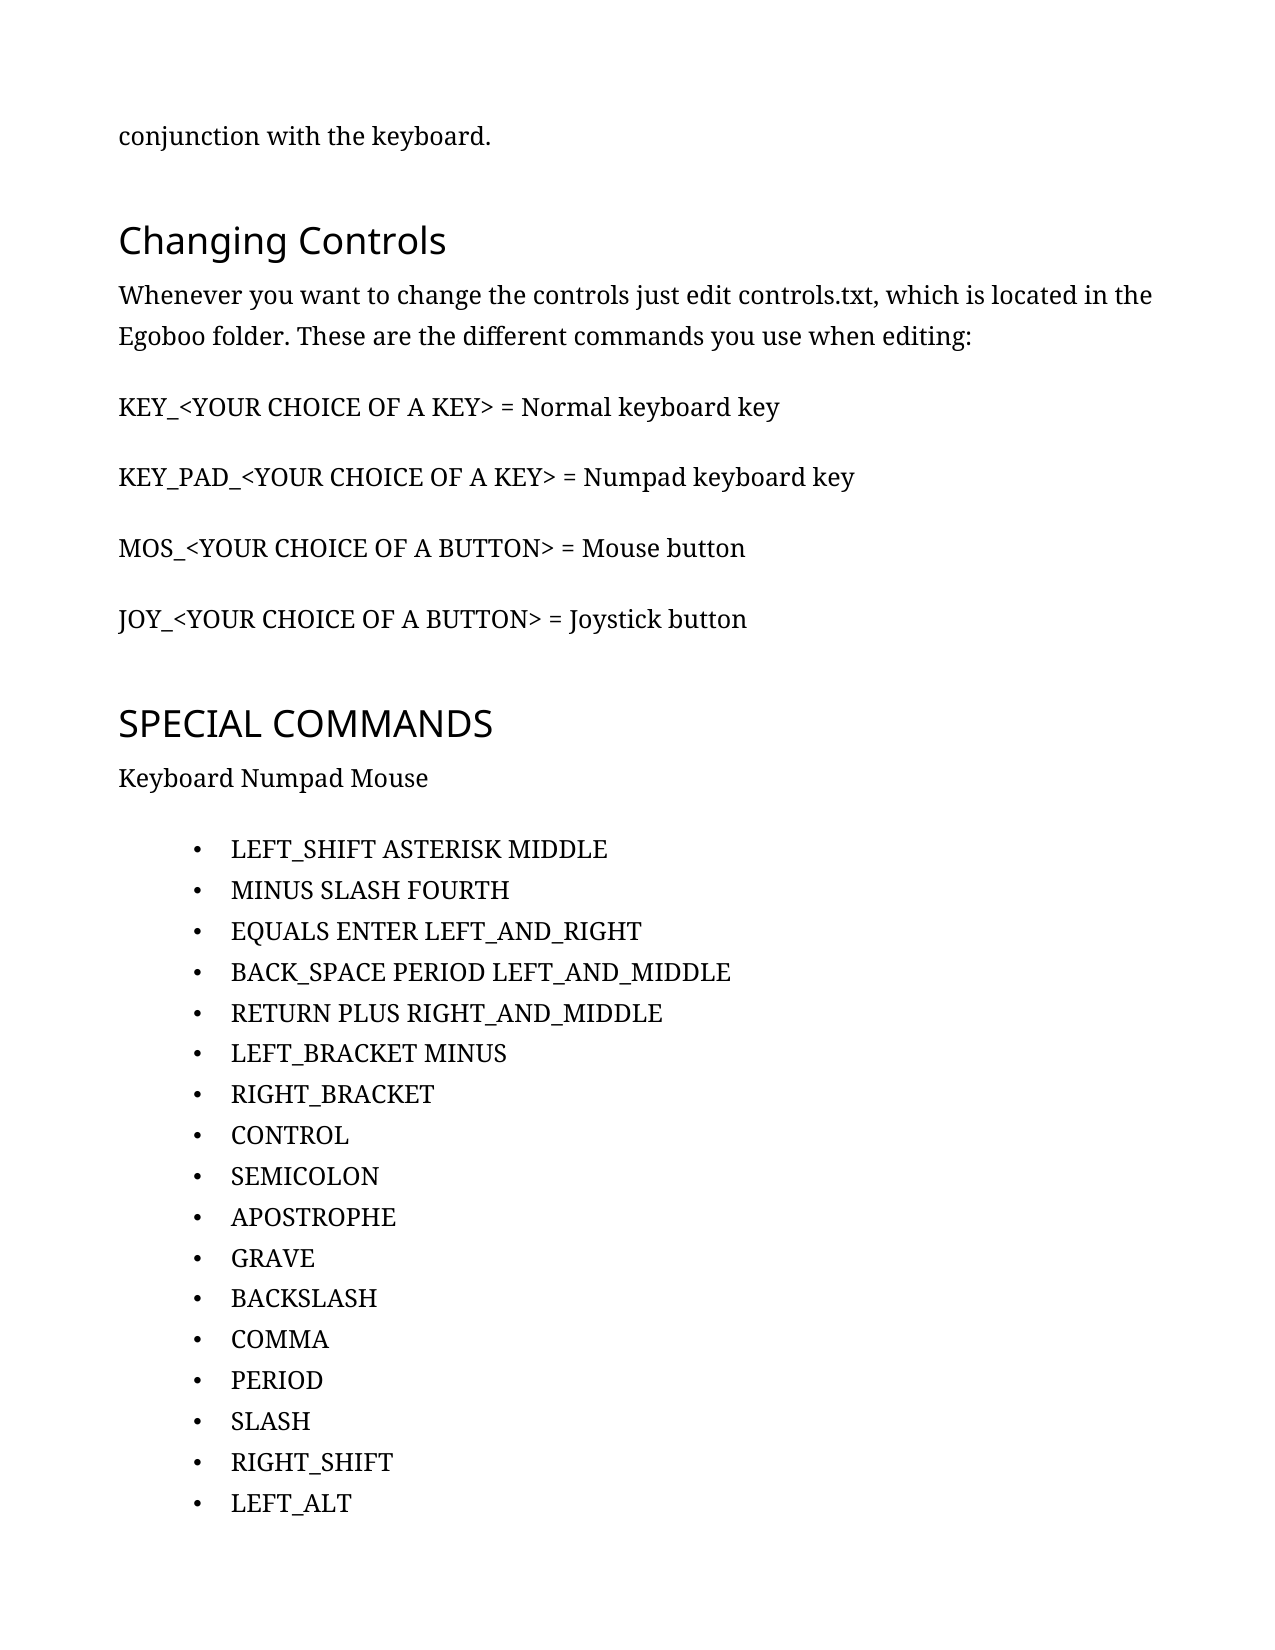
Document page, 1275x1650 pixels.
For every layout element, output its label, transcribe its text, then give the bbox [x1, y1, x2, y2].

list PERIOD [193, 1363, 1157, 1397]
subtitle SPECIAL COMMANDS [118, 697, 1157, 748]
list APOSTROPHE [193, 1199, 1157, 1233]
list CONTROL [193, 1118, 1157, 1152]
text JOY_<YOUR CHOICE OF A BUTTON> = Joystick button [118, 602, 1157, 636]
list LEFT_SHIFT ASTERISK MIDDLE [193, 832, 1157, 866]
text KEY_PAD_<YOUR CHOICE OF A KEY> = Numpad keyboard key [118, 460, 1157, 494]
list RIGHT_BRACKET [193, 1077, 1157, 1111]
list LEFT_ALT [193, 1485, 1157, 1519]
list BACK_SPACE PERIOD LEFT_AND_MIDDLE [193, 954, 1157, 988]
list SEMICOLON [193, 1158, 1157, 1193]
list RETURN PLUS RIGHT_AND_MIDDLE [193, 995, 1157, 1029]
list LEFT_BRACKET MINUS [193, 1036, 1157, 1070]
list GRAVE [193, 1240, 1157, 1274]
text MOS_<YOUR CHOICE OF A BUTTON> = Mouse button [118, 531, 1157, 565]
text KEY_<YOUR CHOICE OF A KEY> = Normal keyboard key [118, 389, 1157, 423]
subtitle Changing Controls [118, 214, 1157, 265]
list MINUS SLASH FOURTH [193, 873, 1157, 907]
text Whenever you want to change the controls just edit controls.txt, which is located in the Egoboo folder. These are the different commands you use when editing: [118, 277, 1157, 352]
list COMMA [193, 1322, 1157, 1356]
list RIGHT_SHIFT [193, 1444, 1157, 1478]
text Keyboard Numpad Mouse [118, 761, 1157, 795]
list SLASH [193, 1403, 1157, 1438]
list BACKSLASH [193, 1281, 1157, 1315]
list EQUALS ENTER LEFT_AND_RIGHT [193, 913, 1157, 948]
text conjunction with the keyboard. [118, 118, 1157, 152]
